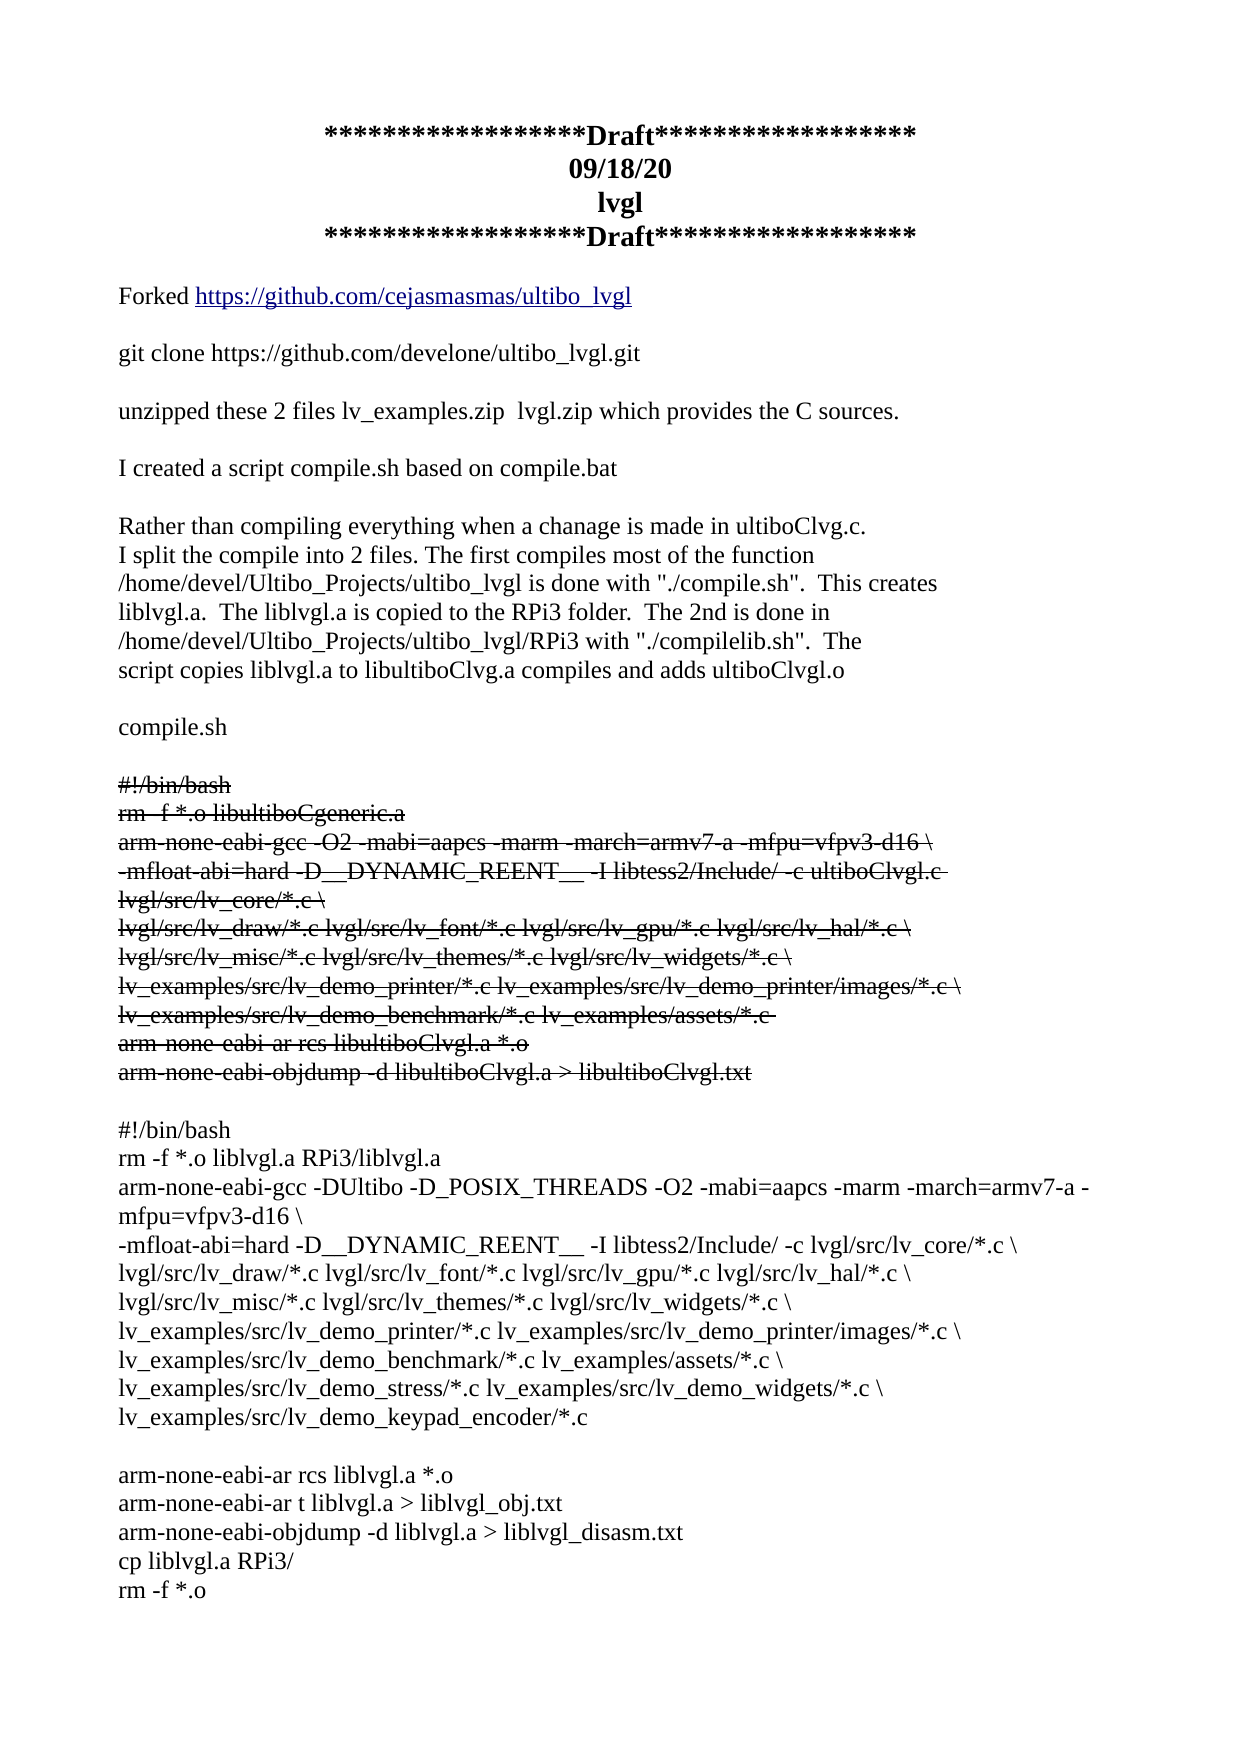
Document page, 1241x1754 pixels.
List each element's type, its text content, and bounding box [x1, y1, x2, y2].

text compile.sh [118, 712, 1122, 741]
text Forked https://github.com/cejasmasmas/ultibo_lvgl [118, 281, 1122, 310]
text lv_examples/src/lv_demo_printer/*.c lv_examples/src/lv_demo_printer/images/*.c \ [118, 971, 1122, 1000]
text arm-none-eabi-ar rcs libultiboClvgl.a *.o [118, 1028, 1122, 1057]
text lvgl [118, 185, 1122, 219]
text Rather than compiling everything when a chanage is made in ultiboClvg.c. [118, 511, 1122, 540]
text /home/devel/Ultibo_Projects/ultibo_lvgl/RPi3 with "./compilelib.sh". The [118, 626, 1122, 655]
text lvgl/src/lv_misc/*.c lvgl/src/lv_themes/*.c lvgl/src/lv_widgets/*.c \ [118, 942, 1122, 971]
text arm-none-eabi-objdump -d libultiboClvgl.a > libultiboClvgl.txt [118, 1057, 1122, 1086]
text arm-none-eabi-ar t liblvgl.a > liblvgl_obj.txt [118, 1488, 1122, 1517]
text arm-none-eabi-objdump -d liblvgl.a > liblvgl_disasm.txt [118, 1517, 1122, 1546]
text arm-none-eabi-gcc -O2 -mabi=aapcs -marm -march=armv7-a -mfpu=vfpv3-d16 \ [118, 827, 1122, 856]
text rm -f *.o [118, 1575, 1122, 1603]
text liblvgl.a. The liblvgl.a is copied to the RPi3 folder. The 2nd is done in [118, 597, 1122, 626]
text ******************Draft****************** [118, 118, 1122, 152]
text unzipped these 2 files lv_examples.zip lvgl.zip which provides the C sources. [118, 396, 1122, 425]
text lvgl/src/lv_draw/*.c lvgl/src/lv_font/*.c lvgl/src/lv_gpu/*.c lvgl/src/lv_hal/*.c \ [118, 1258, 1122, 1287]
text -mfloat-abi=hard -D__DYNAMIC_REENT__ -I libtess2/Include/ -c ultiboClvgl.c lvgl/src/lv_core/*.c \ [118, 856, 1122, 913]
text -mfloat-abi=hard -D__DYNAMIC_REENT__ -I libtess2/Include/ -c lvgl/src/lv_core/*.c \ [118, 1230, 1122, 1258]
text #!/bin/bash [118, 1115, 1122, 1143]
text arm-none-eabi-ar rcs liblvgl.a *.o [118, 1460, 1122, 1488]
text lvgl/src/lv_misc/*.c lvgl/src/lv_themes/*.c lvgl/src/lv_widgets/*.c \ [118, 1287, 1122, 1316]
text ******************Draft****************** [118, 219, 1122, 252]
text arm-none-eabi-gcc -DUltibo -D_POSIX_THREADS -O2 -mabi=aapcs -marm -march=armv7-a -mfpu=vfpv3-d16 \ [118, 1172, 1122, 1230]
text cp liblvgl.a RPi3/ [118, 1546, 1122, 1575]
text git clone https://github.com/develone/ultibo_lvgl.git [118, 338, 1122, 367]
text lv_examples/src/lv_demo_keypad_encoder/*.c [118, 1402, 1122, 1431]
text lv_examples/src/lv_demo_stress/*.c lv_examples/src/lv_demo_widgets/*.c \ [118, 1373, 1122, 1402]
text lv_examples/src/lv_demo_benchmark/*.c lv_examples/assets/*.c [118, 1000, 1122, 1028]
text I created a script compile.sh based on compile.bat [118, 453, 1122, 482]
text #!/bin/bash [118, 770, 1122, 798]
text rm -f *.o libultiboCgeneric.a [118, 798, 1122, 827]
text lv_examples/src/lv_demo_printer/*.c lv_examples/src/lv_demo_printer/images/*.c \ [118, 1316, 1122, 1345]
text /home/devel/Ultibo_Projects/ultibo_lvgl is done with "./compile.sh". This creates [118, 568, 1122, 597]
text rm -f *.o liblvgl.a RPi3/liblvgl.a [118, 1143, 1122, 1172]
text script copies liblvgl.a to libultiboClvg.a compiles and adds ultiboClvgl.o [118, 655, 1122, 683]
text 09/18/20 [118, 152, 1122, 185]
text lvgl/src/lv_draw/*.c lvgl/src/lv_font/*.c lvgl/src/lv_gpu/*.c lvgl/src/lv_hal/*.c \ [118, 913, 1122, 942]
text I split the compile into 2 files. The first compiles most of the function [118, 540, 1122, 568]
text lv_examples/src/lv_demo_benchmark/*.c lv_examples/assets/*.c \ [118, 1345, 1122, 1373]
